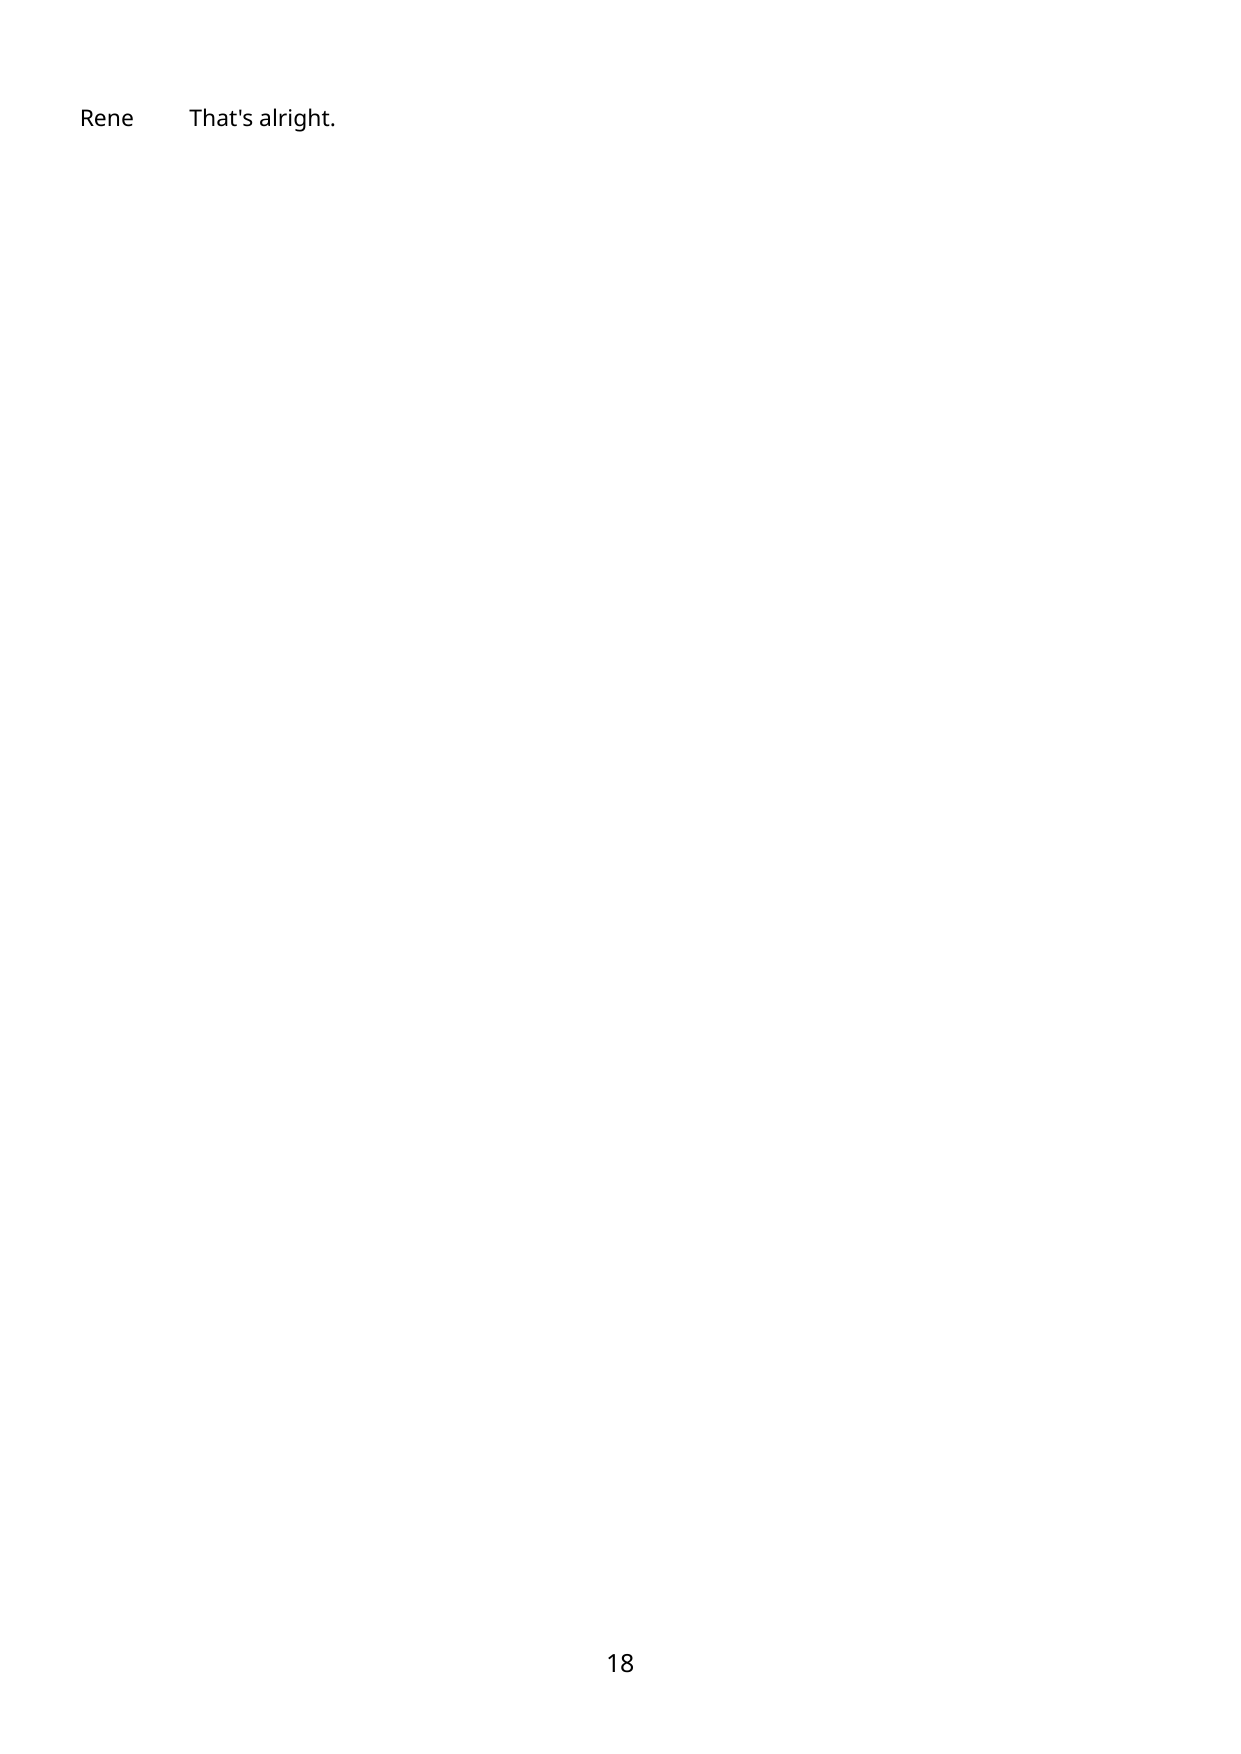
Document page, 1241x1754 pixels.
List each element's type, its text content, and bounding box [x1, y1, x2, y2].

table_cell That's alright. [184, 74, 1166, 138]
table_cell Rene [74, 74, 183, 138]
